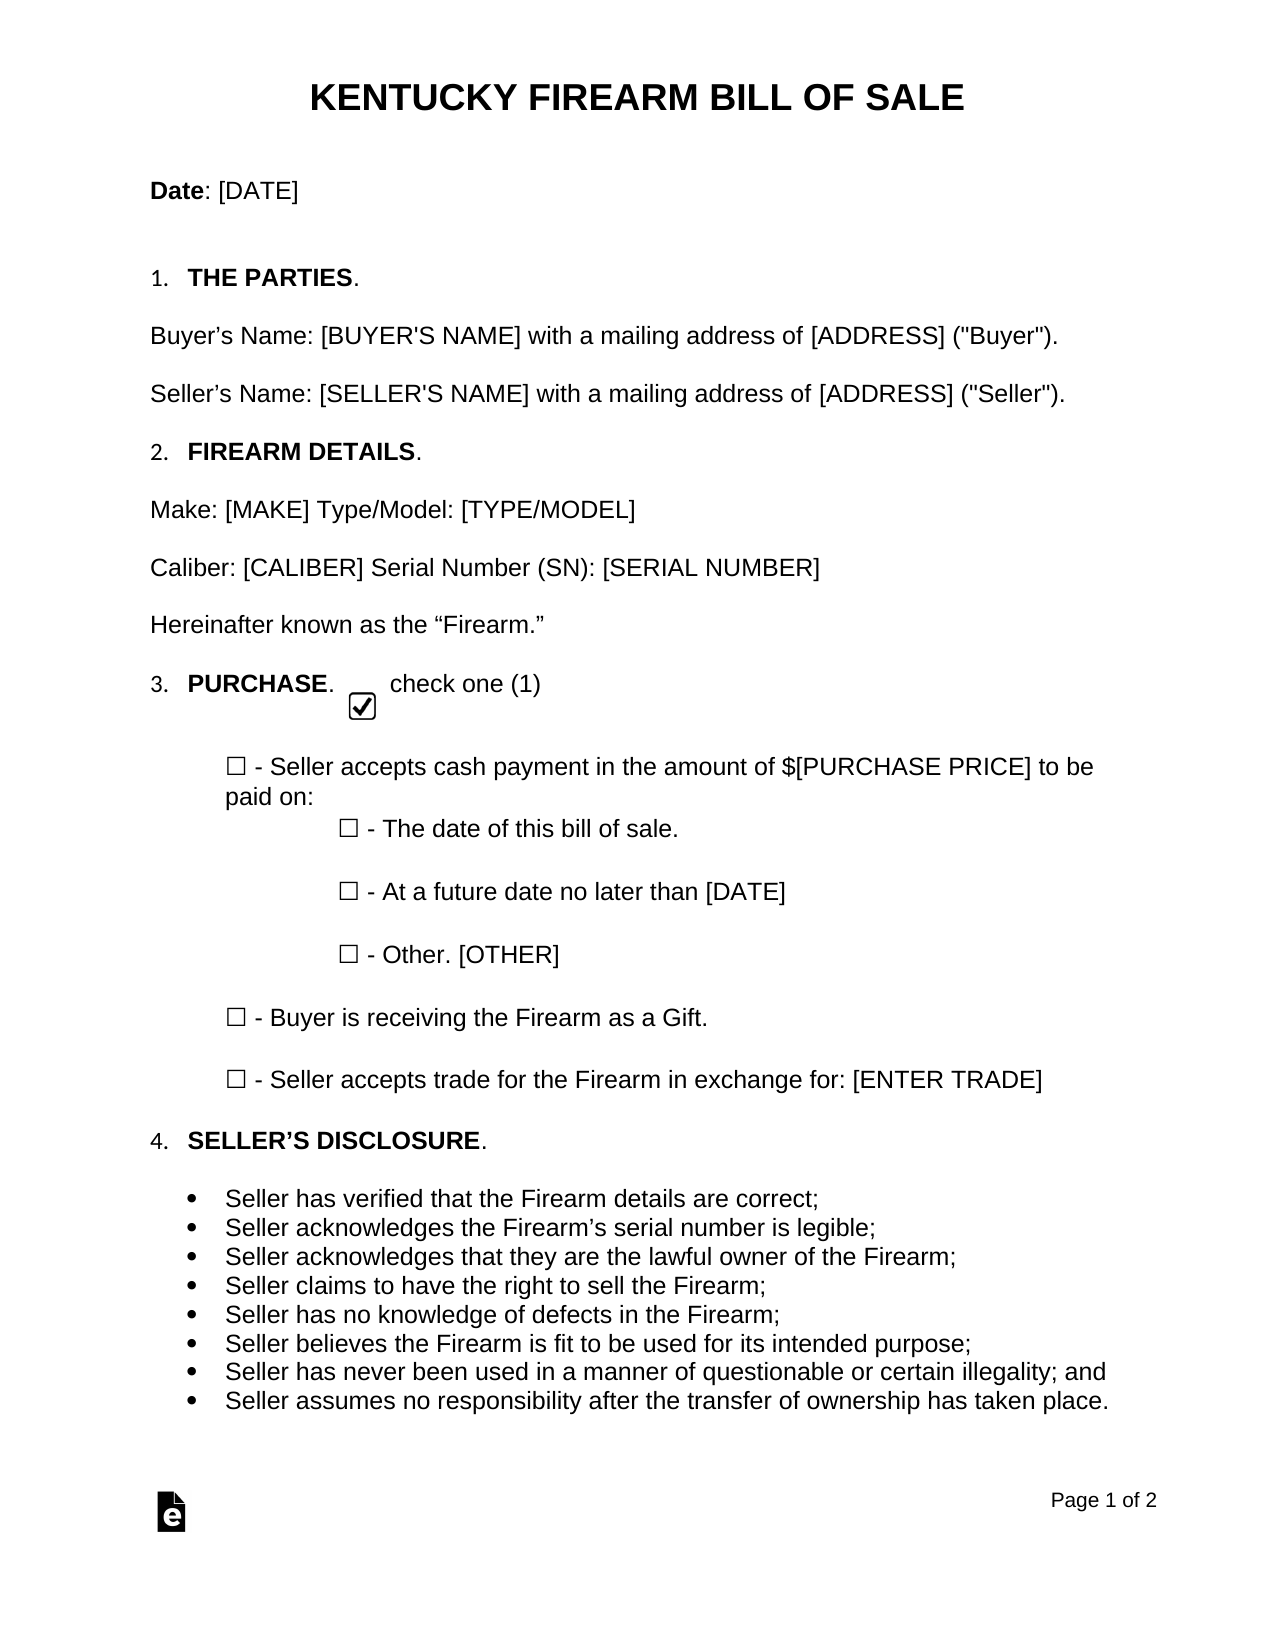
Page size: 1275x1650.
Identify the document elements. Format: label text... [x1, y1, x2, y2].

list SELLER’S DISCLOSURE. [150, 1125, 1125, 1156]
text ☐ - Seller accepts trade for the Firearm in exchange for: [ENTER TRADE] [225, 1062, 1125, 1096]
list Seller acknowledges that they are the lawful owner of the Firearm; [187, 1242, 1125, 1271]
text Caliber: [CALIBER] Serial Number (SN): [SERIAL NUMBER] [150, 553, 1125, 582]
text Hereinafter known as the “Firearm.” [150, 610, 1125, 639]
list Seller has verified that the Firearm details are correct; [187, 1184, 1125, 1213]
list Seller claims to have the right to sell the Firearm; [187, 1271, 1125, 1300]
list Seller acknowledges the Firearm’s serial number is legible; [187, 1213, 1125, 1242]
text KENTUCKY FIREARM BILL OF SALE [150, 75, 1125, 118]
list PURCHASE. check one (1) [150, 668, 1125, 719]
list Buyer’s Name: [BUYER'S NAME] with a mailing address of [ADDRESS] ("Buyer"). [150, 321, 1125, 350]
text Make: [MAKE] Type/Model: [TYPE/MODEL] [150, 495, 1125, 524]
list Seller assumes no responsibility after the transfer of ownership has taken place. [187, 1386, 1125, 1415]
text ☐ - Buyer is receiving the Firearm as a Gift. [225, 999, 1125, 1033]
list THE PARTIES. [150, 262, 1125, 292]
list Seller’s Name: [SELLER'S NAME] with a mailing address of [ADDRESS] ("Seller"). [150, 379, 1125, 407]
list Seller believes the Firearm is fit to be used for its intended purpose; [187, 1328, 1125, 1357]
text ☐ - The date of this bill of sale. [337, 811, 1125, 845]
text Date: [DATE] [150, 176, 1125, 204]
text ☐ - Seller accepts cash payment in the amount of $[PURCHASE PRICE] to be paid on: [225, 748, 1125, 811]
text ☐ - At a future date no later than [DATE] [337, 874, 1125, 908]
text ☐ - Other. [OTHER] [337, 937, 1125, 971]
list Seller has no knowledge of defects in the Firearm; [187, 1300, 1125, 1328]
list Seller has never been used in a manner of questionable or certain illegality; and [187, 1357, 1125, 1386]
list FIREARM DETAILS. [150, 436, 1125, 467]
